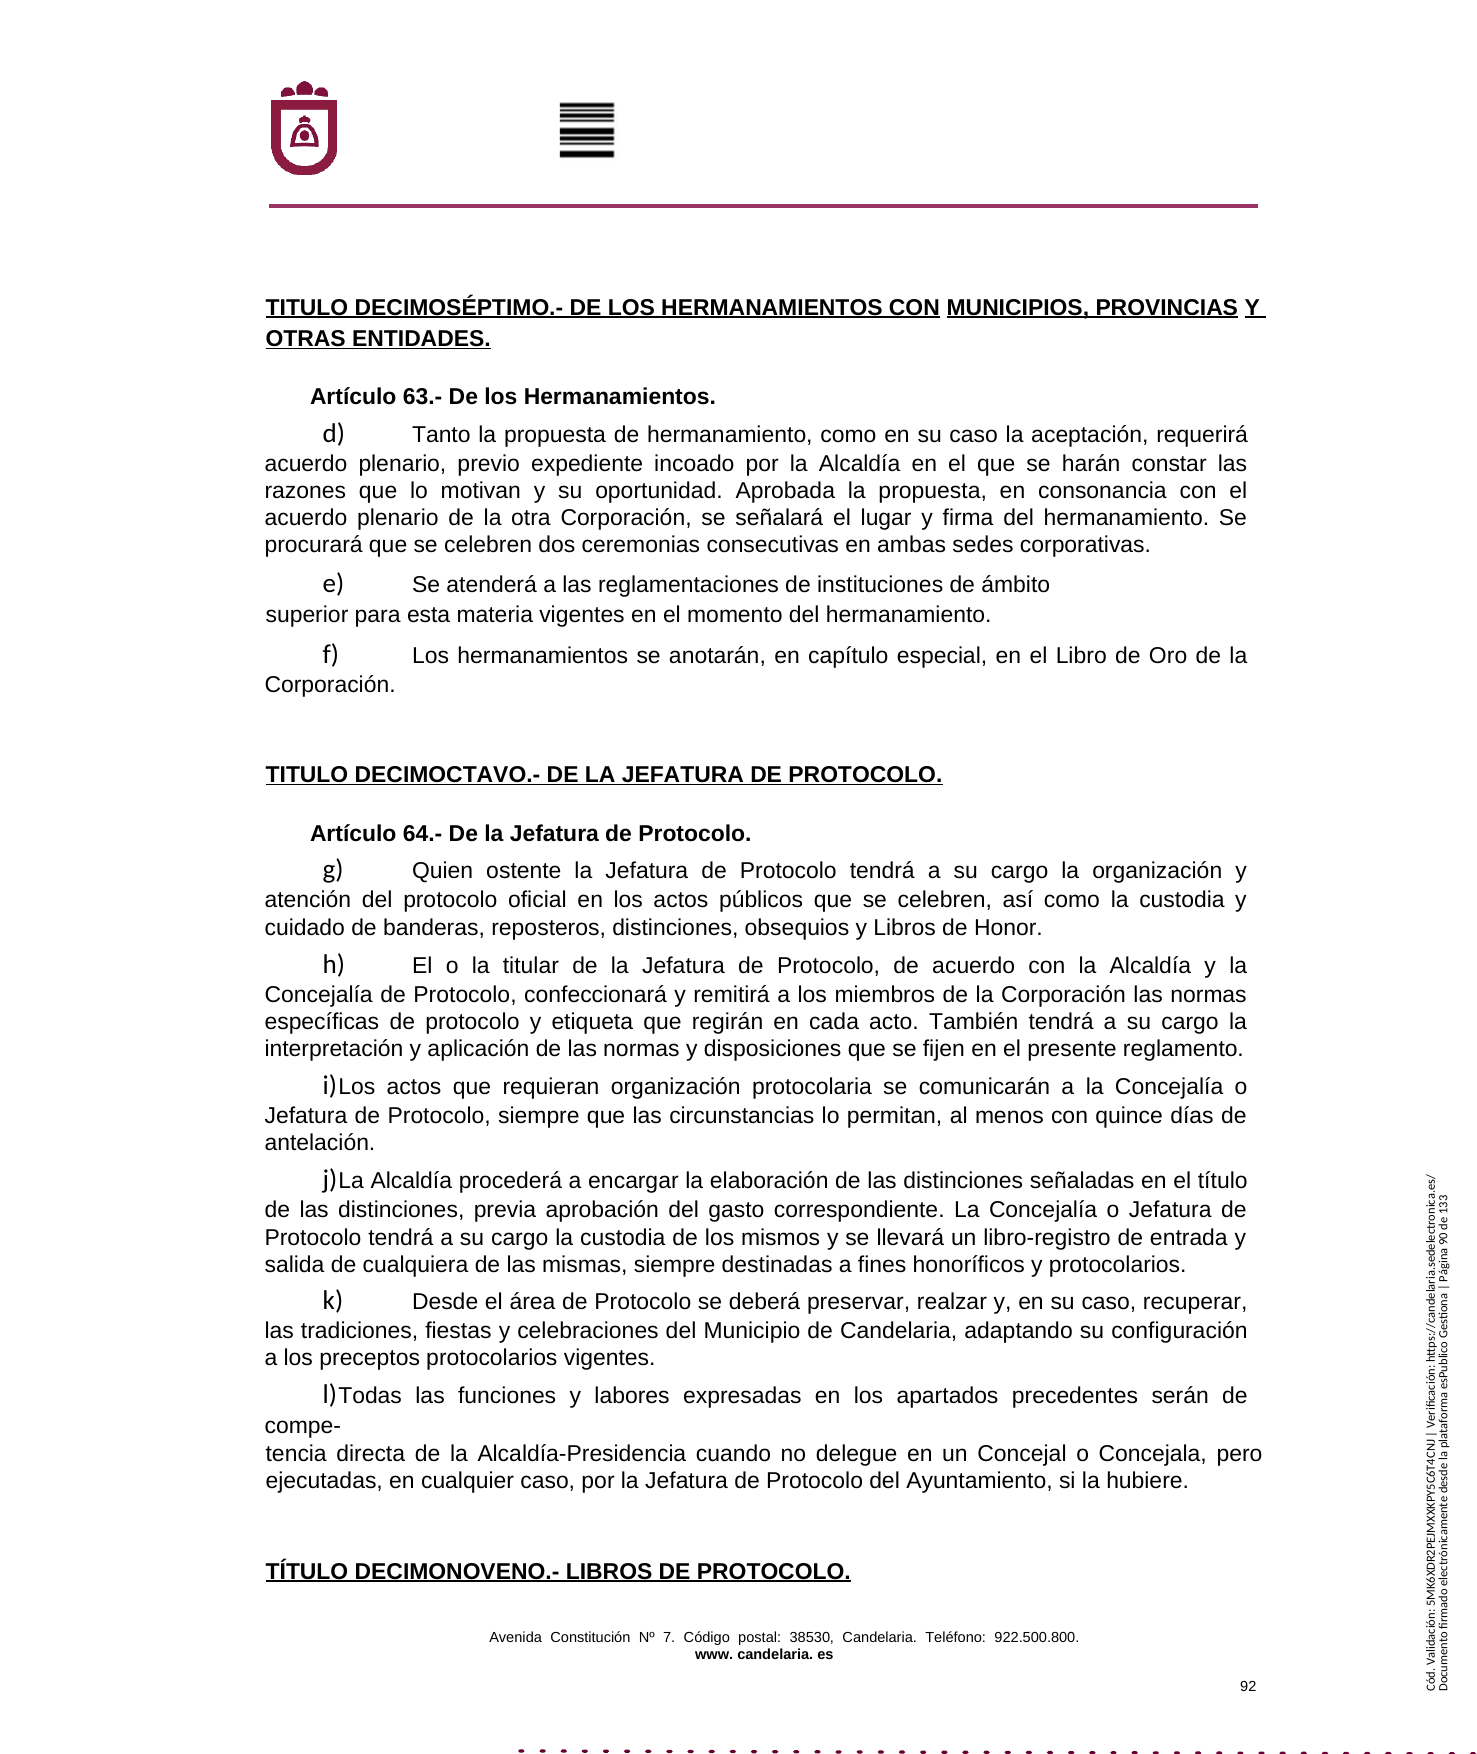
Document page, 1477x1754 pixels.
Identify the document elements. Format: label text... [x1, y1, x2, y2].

list Los actos que requieran organización protocolaria se comunicarán a la Concejalía o Jefatura de Protocolo, siempre que las circunstancias lo permitan, al menos con quince días de antelación. [264, 1068, 1248, 1156]
list Tanto la propuesta de hermanamiento, como en su caso la aceptación, requerirá acuerdo plenario, previo expediente incoado por la Alcaldía en el que se harán constar las razones que lo motivan y su oportunidad. Aprobada la propuesta, en consonancia con el acuerdo plenario de la otra Corporación, se señalará el lugar y firma del hermanamiento. Se procurará que se celebren dos ceremonias consecutivas en ambas sedes corporativas. [264, 416, 1248, 558]
text TÍTULO DECIMONOVENO.- LIBROS DE PROTOCOLO. [265, 1556, 1269, 1584]
list Todas las funciones y labores expresadas en los apartados precedentes serán de compe- [264, 1377, 1248, 1438]
list El o la titular de la Jefatura de Protocolo, de acuerdo con la Alcaldía y la Concejalía de Protocolo, confeccionará y remitirá a los miembros de la Corporación las normas específicas de protocolo y etiqueta que regirán en cada acto. También tendrá a su cargo la interpretación y aplicación de las normas y disposiciones que se fijen en el presente reglamento. [264, 947, 1248, 1061]
text tencia directa de la Alcaldía-Presidencia cuando no delegue en un Concejal o Concejala, pero ejecutadas, en cualquier caso, por la Jefatura de Protocolo del Ayuntamiento, si la hubiere. [265, 1440, 1263, 1494]
list Desde el área de Protocolo se deberá preservar, realzar y, en su caso, recuperar, las tradiciones, fiestas y celebraciones del Municipio de Candelaria, adaptando su configuración a los preceptos protocolarios vigentes. [264, 1283, 1248, 1371]
text Artículo 63.- De los Hermanamientos. [310, 381, 1263, 410]
list Los hermanamientos se anotarán, en capítulo especial, en el Libro de Oro de la Corporación. [264, 638, 1248, 698]
text superior para esta materia vigentes en el momento del hermanamiento. [265, 601, 1263, 628]
list Quien ostente la Jefatura de Protocolo tendrá a su cargo la organización y atención del protocolo oficial en los actos públicos que se celebren, así como la custodia y cuidado de banderas, reposteros, distinciones, obsequios y Libros de Honor. [264, 853, 1248, 940]
list La Alcaldía procederá a encargar la elaboración de las distinciones señaladas en el título de las distinciones, previa aprobación del gasto correspondiente. La Concejalía o Jefatura de Protocolo tendrá a su cargo la custodia de los mismos y se llevará un libro-registro de entrada y salida de cualquiera de las mismas, siempre destinadas a fines honoríficos y protocolarios. [264, 1163, 1248, 1277]
text Artículo 64.- De la Jefatura de Protocolo. [310, 818, 1263, 847]
text TITULO DECIMOSÉPTIMO.- DE LOS HERMANAMIENTOS CON MUNICIPIOS, PROVINCIAS Y OTRAS ENTIDADES. [265, 294, 1269, 352]
list Se atenderá a las reglamentaciones de instituciones de ámbito [264, 566, 1248, 599]
text TITULO DECIMOCTAVO.- DE LA JEFATURA DE PROTOCOLO. [265, 759, 1269, 788]
